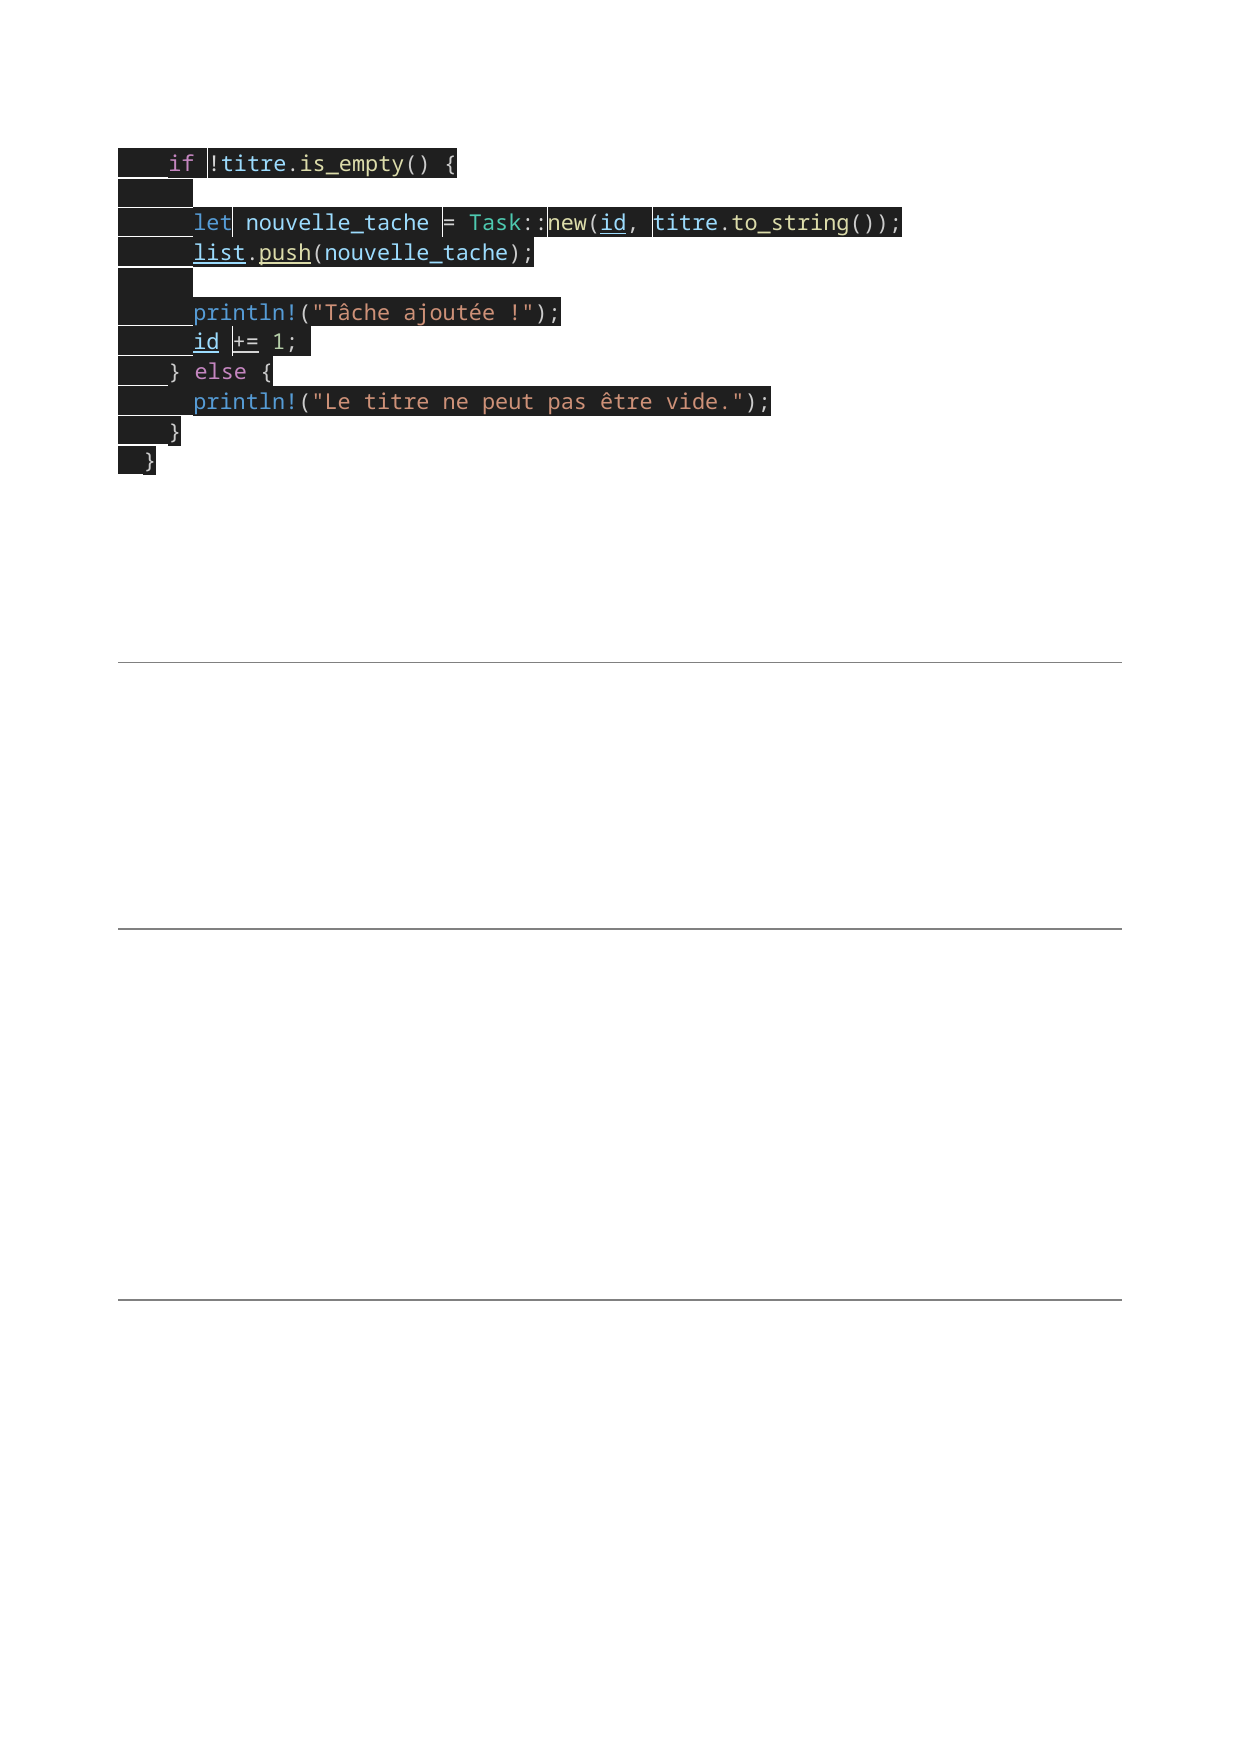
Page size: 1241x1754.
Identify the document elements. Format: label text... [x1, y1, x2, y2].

list Dans le code : La méthode fn display(&self) utilise un emprunt. On veut juste lire les données de la tâche pour les afficher. [162, 1188, 1122, 1252]
list Le symbole : & [162, 1138, 1122, 1169]
text } [118, 416, 1122, 446]
text C'est un prêt en lecture et écriture. [118, 1462, 1122, 1490]
text Si l’Ownership est le droit de propriété, le Borrowing est le système de location. En Rust, on ne veut pas toujours "donner" une variable (Move), on veut souvent juste la "prêter". [118, 819, 1122, 881]
list Usage : On s'en sert pour changer la valeur d'une variable sans en perdre la propriété. [162, 1559, 1122, 1588]
text La variable saisie sort du scope après la toute dernière accolade, Rust fait drop(saisie) et nettoie la RAM à chaque loop. [118, 538, 1122, 599]
text } else { [118, 356, 1122, 386]
text C'est un prêt en lecture seule. [118, 1090, 1122, 1119]
text list.push(nouvelle_tache); [118, 237, 1122, 267]
text let nouvelle_tache = Task::new(id, titre.to_string()); [118, 207, 1122, 237]
subtitle 10.1. Le Borrowing Immuable (&) [118, 1042, 1122, 1078]
text println!("Tâche ajoutée !"); [118, 297, 1122, 326]
text if !titre.is_empty() { [118, 148, 1122, 178]
text id += 1; [118, 326, 1122, 356]
list Le symbole : &mut [162, 1509, 1122, 1540]
text println!("Le titre ne peut pas être vide."); [118, 386, 1122, 416]
subtitle 10.2. Le Borrowing Mutable (&mut) [118, 1413, 1122, 1449]
text 10 — Le Borrowing [118, 755, 1122, 798]
text } [118, 446, 1122, 475]
